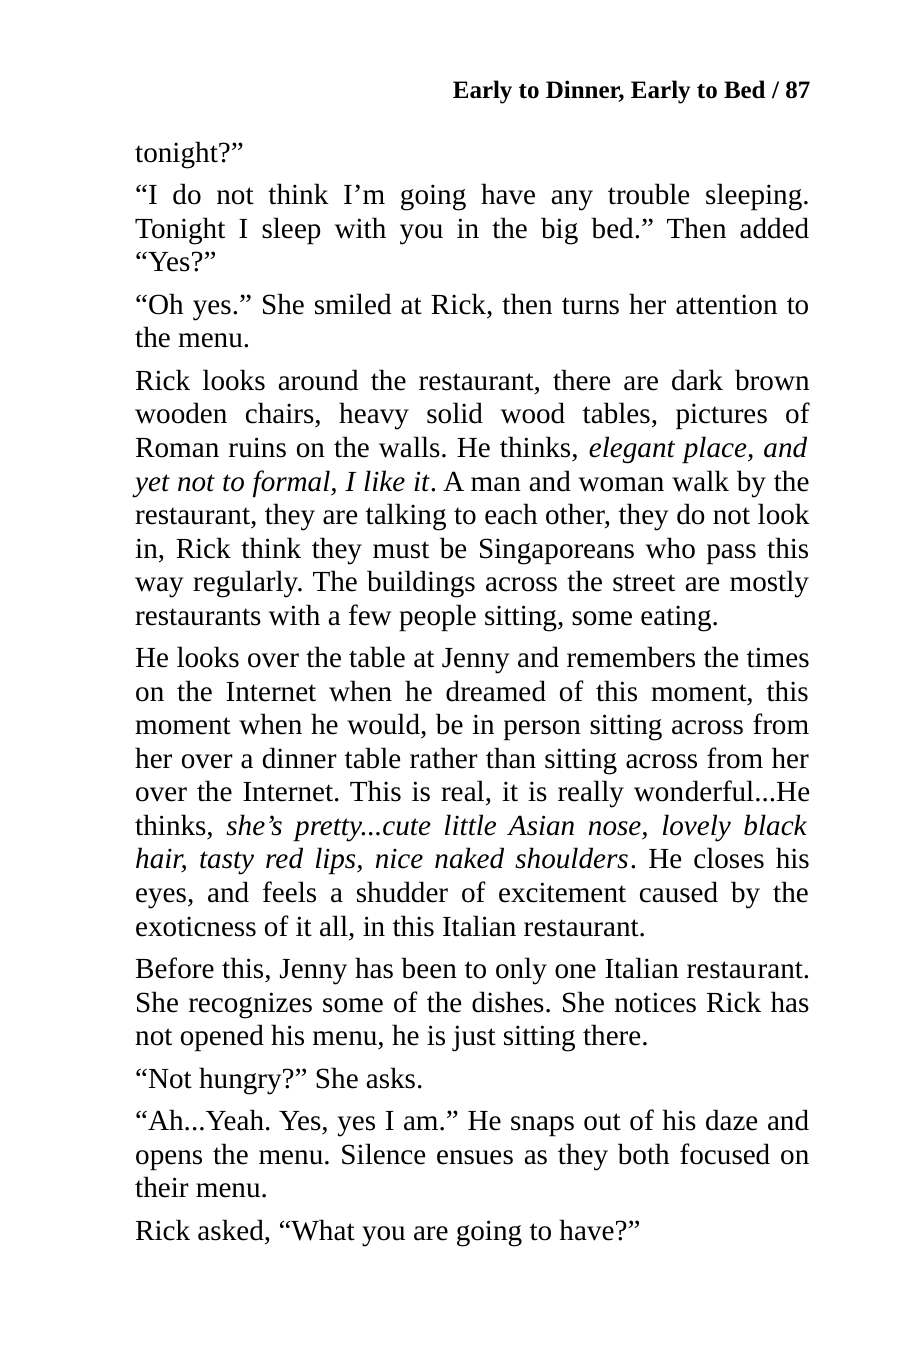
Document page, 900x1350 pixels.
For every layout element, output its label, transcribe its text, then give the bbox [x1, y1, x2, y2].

text Rick looks around the restaurant, there are dark brown wooden chairs, heavy solid wood tables, pictures of Roman ruins on the walls. He thinks, elegant place, and yet not to formal, I like it. A man and woman walk by the restaurant, they are talking to each other, they do not look in, Rick think they must be Singaporeans who pass this way regularly. The buildings across the street are mostly restaurants with a few people sitting, some eating. [135, 363, 810, 631]
text “Not hungry?” She asks. [135, 1061, 810, 1094]
text “I do not think I’m going have any trouble sleeping. Tonight I sleep with you in the big bed.” Then added “Yes?” [135, 177, 810, 278]
text Rick asked, “What you are going to have?” [135, 1213, 810, 1246]
text “Oh yes.” She smiled at Rick, then turns her attention to the menu. [135, 287, 810, 354]
text tonight?” [135, 135, 810, 168]
text “Ah...Yeah. Yes, yes I am.” He snaps out of his daze and opens the menu. Silence ensues as they both focused on their menu. [135, 1103, 810, 1204]
text Before this, Jenny has been to only one Italian restau­rant. She recognizes some of the dishes. She notices Rick has not opened his menu, he is just sitting there. [135, 951, 810, 1052]
text He looks over the table at Jenny and remembers the times on the Internet when he dreamed of this moment, this moment when he would, be in person sitting across from her over a dinner table rather than sitting across from her over the Internet. This is real, it is really won­derful...He thinks, she’s pretty...cute little Asian nose, lovely black hair, tasty red lips, nice naked shoulders. He closes his eyes, and feels a shudder of excitement caused by the exoticness of it all, in this Italian restaurant. [135, 640, 810, 942]
